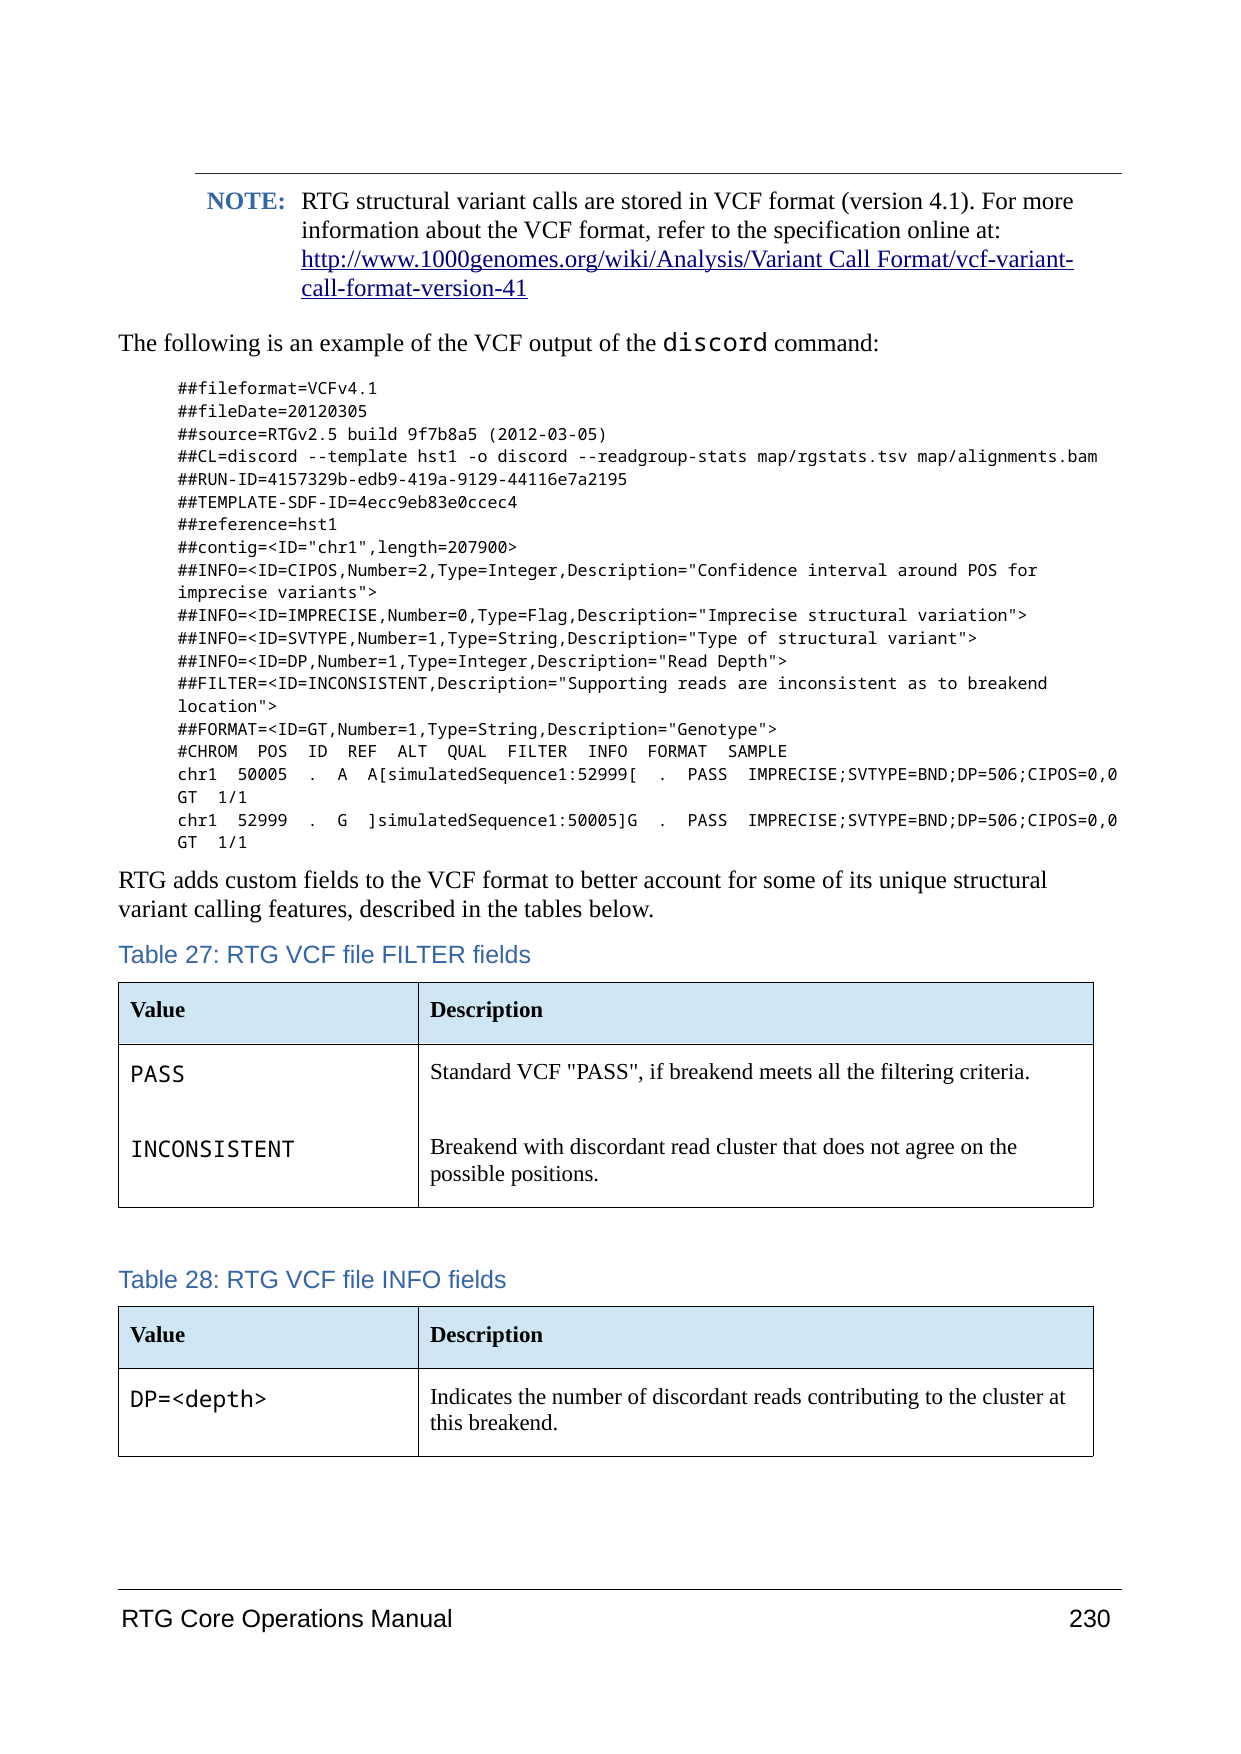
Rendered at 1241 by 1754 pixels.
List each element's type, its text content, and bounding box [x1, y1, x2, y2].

table_cell Standard VCF "PASS", if breakend meets all the filtering criteria. [419, 1045, 1093, 1118]
text ##source=RTGv2.5 build 9f7b8a5 (2012-03-05) [177, 422, 1122, 445]
text ##TEMPLATE-SDF-ID=4ecc9eb83e0ccec4 [177, 490, 1122, 513]
text Table 28: RTG VCF file INFO fields [118, 1265, 1122, 1294]
text Table 27: RTG VCF file FILTER fields [118, 941, 1122, 969]
text ##INFO=<ID=CIPOS,Number=2,Type=Integer,Description="Confidence interval around POS for imprecise variants"> [177, 558, 1122, 604]
text ##fileDate=20120305 [177, 399, 1122, 422]
text ##RUN-ID=4157329b-edb9-419a-9129-44116e7a2195 [177, 467, 1122, 490]
text ##FILTER=<ID=INCONSISTENT,Description="Supporting reads are inconsistent as to breakend location"> [177, 672, 1122, 717]
table_header Value [119, 1307, 418, 1368]
text ##fileformat=VCFv4.1 [177, 377, 1122, 399]
text ##INFO=<ID=SVTYPE,Number=1,Type=String,Description="Type of structural variant"> [177, 626, 1122, 649]
text chr1 52999 . G ]simulatedSequence1:50005]G . PASS IMPRECISE;SVTYPE=BND;DP=506;CIPOS=0,0 GT 1/1 [177, 808, 1122, 853]
table_cell PASS [119, 1045, 418, 1118]
text ##INFO=<ID=IMPRECISE,Number=0,Type=Flag,Description="Imprecise structural variation"> [177, 604, 1122, 626]
table_header Description [419, 983, 1093, 1043]
table_cell DP=<depth> [119, 1369, 418, 1456]
table_header Description [419, 1307, 1093, 1368]
text ##FORMAT=<ID=GT,Number=1,Type=String,Description="Genotype"> [177, 717, 1122, 740]
table_cell Breakend with discordant read cluster that does not agree on the possible positions. [419, 1119, 1093, 1207]
table_header Value [119, 983, 418, 1043]
table_cell INCONSISTENT [119, 1119, 418, 1207]
text The following is an example of the VCF output of the discord command: [118, 325, 1122, 359]
text ##CL=discord --template hst1 -o discord --readgroup-stats map/rgstats.tsv map/alignments.bam [177, 445, 1122, 467]
text chr1 50005 . A A[simulatedSequence1:52999[ . PASS IMPRECISE;SVTYPE=BND;DP=506;CIPOS=0,0 GT 1/1 [177, 763, 1122, 808]
table_cell Indicates the number of discordant reads contributing to the cluster at this breakend. [419, 1369, 1093, 1456]
text NOTE: RTG structural variant calls are stored in VCF format (version 4.1). For more information about the VCF format, refer to the specification online at: http://www.1000genomes.org/wiki/Analysis/Variant Call Format/vcf-variant-call-format-version-41 [195, 175, 1122, 313]
text #CHROM POS ID REF ALT QUAL FILTER INFO FORMAT SAMPLE [177, 740, 1122, 763]
text ##contig=<ID="chr1",length=207900> [177, 536, 1122, 558]
text ##reference=hst1 [177, 513, 1122, 536]
text RTG adds custom fields to the VCF format to better account for some of its unique structural variant calling features, described in the tables below. [118, 865, 1122, 923]
text ##INFO=<ID=DP,Number=1,Type=Integer,Description="Read Depth"> [177, 649, 1122, 672]
